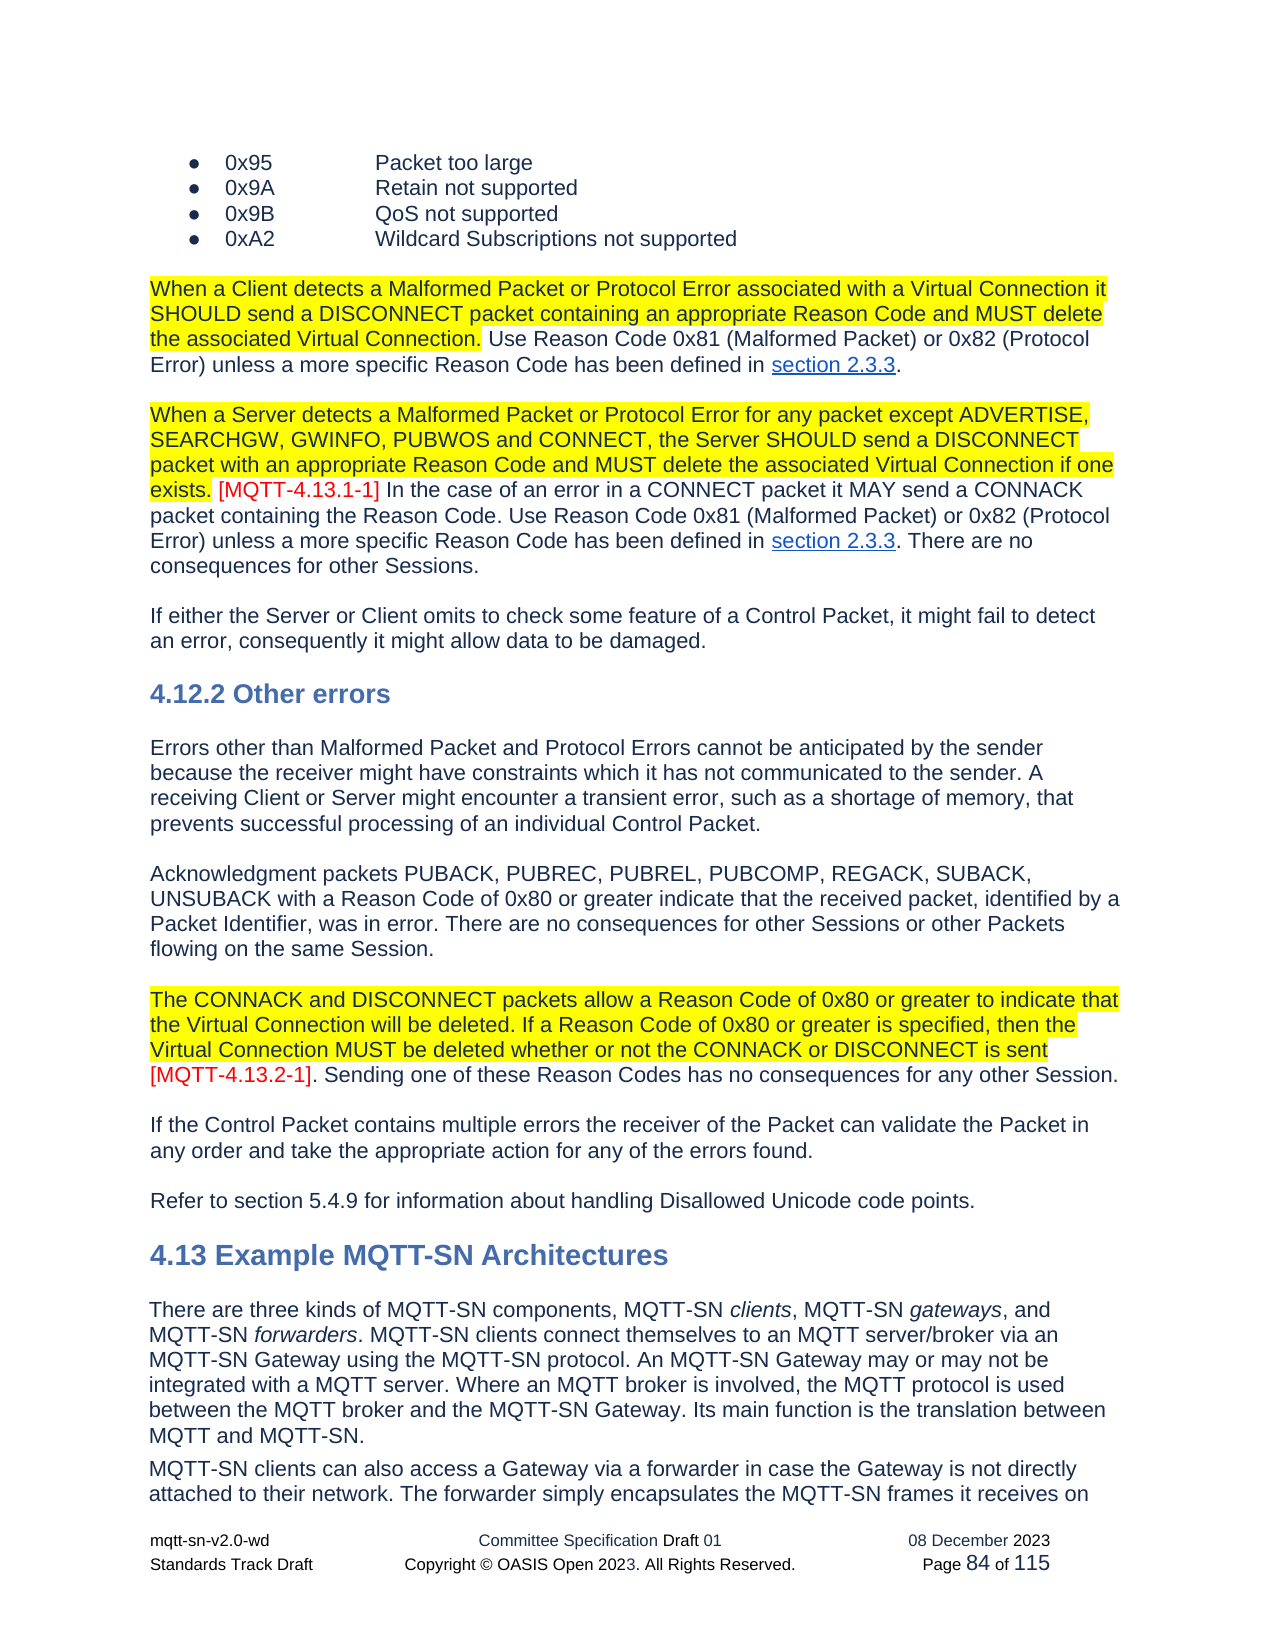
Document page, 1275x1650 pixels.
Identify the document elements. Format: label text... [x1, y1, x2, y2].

text The CONNACK and DISCONNECT packets allow a Reason Code of 0x80 or greater to indicate that the Virtual Connection will be deleted. If a Reason Code of 0x80 or greater is specified, then the Virtual Connection MUST be deleted whether or not the CONNACK or DISCONNECT is sent [MQTT-4.13.2-1]. Sending one of these Reason Codes has no consequences for any other Session. [150, 986, 1125, 1087]
text Acknowledgment packets PUBACK, PUBREC, PUBREL, PUBCOMP, REGACK, SUBACK, UNSUBACK with a Reason Code of 0x80 or greater indicate that the received packet, identified by a Packet Identifier, was in error. There are no consequences for other Sessions or other Packets flowing on the same Session. [150, 861, 1125, 961]
subtitle 4.13 Example MQTT-SN Architectures [150, 1238, 1125, 1271]
list 0xA2 Wildcard Subscriptions not supported [187, 226, 1125, 251]
list 0x9A Retain not supported [187, 175, 1125, 200]
text MQTT-SN clients can also access a Gateway via a forwarder in case the Gateway is not directly attached to their network. The forwarder simply encapsulates the MQTT-SN frames it receives on [148, 1456, 1124, 1506]
text When a Server detects a Malformed Packet or Protocol Error for any packet except ADVERTISE, SEARCHGW, GWINFO, PUBWOS and CONNECT, the Server SHOULD send a DISCONNECT packet with an appropriate Reason Code and MUST delete the associated Virtual Connection if one exists. [MQTT-4.13.1-1] In the case of an error in a CONNECT packet it MAY send a CONNACK packet containing the Reason Code. Use Reason Code 0x81 (Malformed Packet) or 0x82 (Protocol Error) unless a more specific Reason Code has been defined in section 2.3.3. There are no consequences for other Sessions. [150, 402, 1125, 578]
text Refer to section 5.4.9 for information about handling Disallowed Unicode code points. [150, 1188, 1125, 1213]
subtitle 4.12.2 Other errors [150, 678, 1124, 710]
text If either the Server or Client omits to check some feature of a Control Packet, it might fail to detect an error, consequently it might allow data to be damaged. [150, 603, 1125, 653]
text When a Client detects a Malformed Packet or Protocol Error associated with a Virtual Connection it SHOULD send a DISCONNECT packet containing an appropriate Reason Code and MUST delete the associated Virtual Connection. Use Reason Code 0x81 (Malformed Packet) or 0x82 (Protocol Error) unless a more specific Reason Code has been defined in section 2.3.3. [150, 276, 1125, 377]
text Errors other than Malformed Packet and Protocol Errors cannot be anticipated by the sender because the receiver might have constraints which it has not communicated to the sender. A receiving Client or Server might encounter a transient error, such as a shortage of memory, that prevents successful processing of an individual Control Packet. [150, 735, 1125, 836]
text If the Control Packet contains multiple errors the receiver of the Packet can validate the Packet in any order and take the appropriate action for any of the errors found. [150, 1112, 1125, 1163]
text There are three kinds of MQTT-SN components, MQTT-SN clients, MQTT-SN gateways, and MQTT-SN forwarders. MQTT-SN clients connect themselves to an MQTT server/broker via an MQTT-SN Gateway using the MQTT-SN protocol. An MQTT-SN Gateway may or may not be integrated with a MQTT server. Where an MQTT broker is involved, the MQTT protocol is used between the MQTT broker and the MQTT-SN Gateway. Its main function is the translation between MQTT and MQTT-SN. [148, 1296, 1124, 1448]
list 0x95 Packet too large [187, 150, 1125, 175]
list 0x9B QoS not supported [187, 200, 1125, 226]
